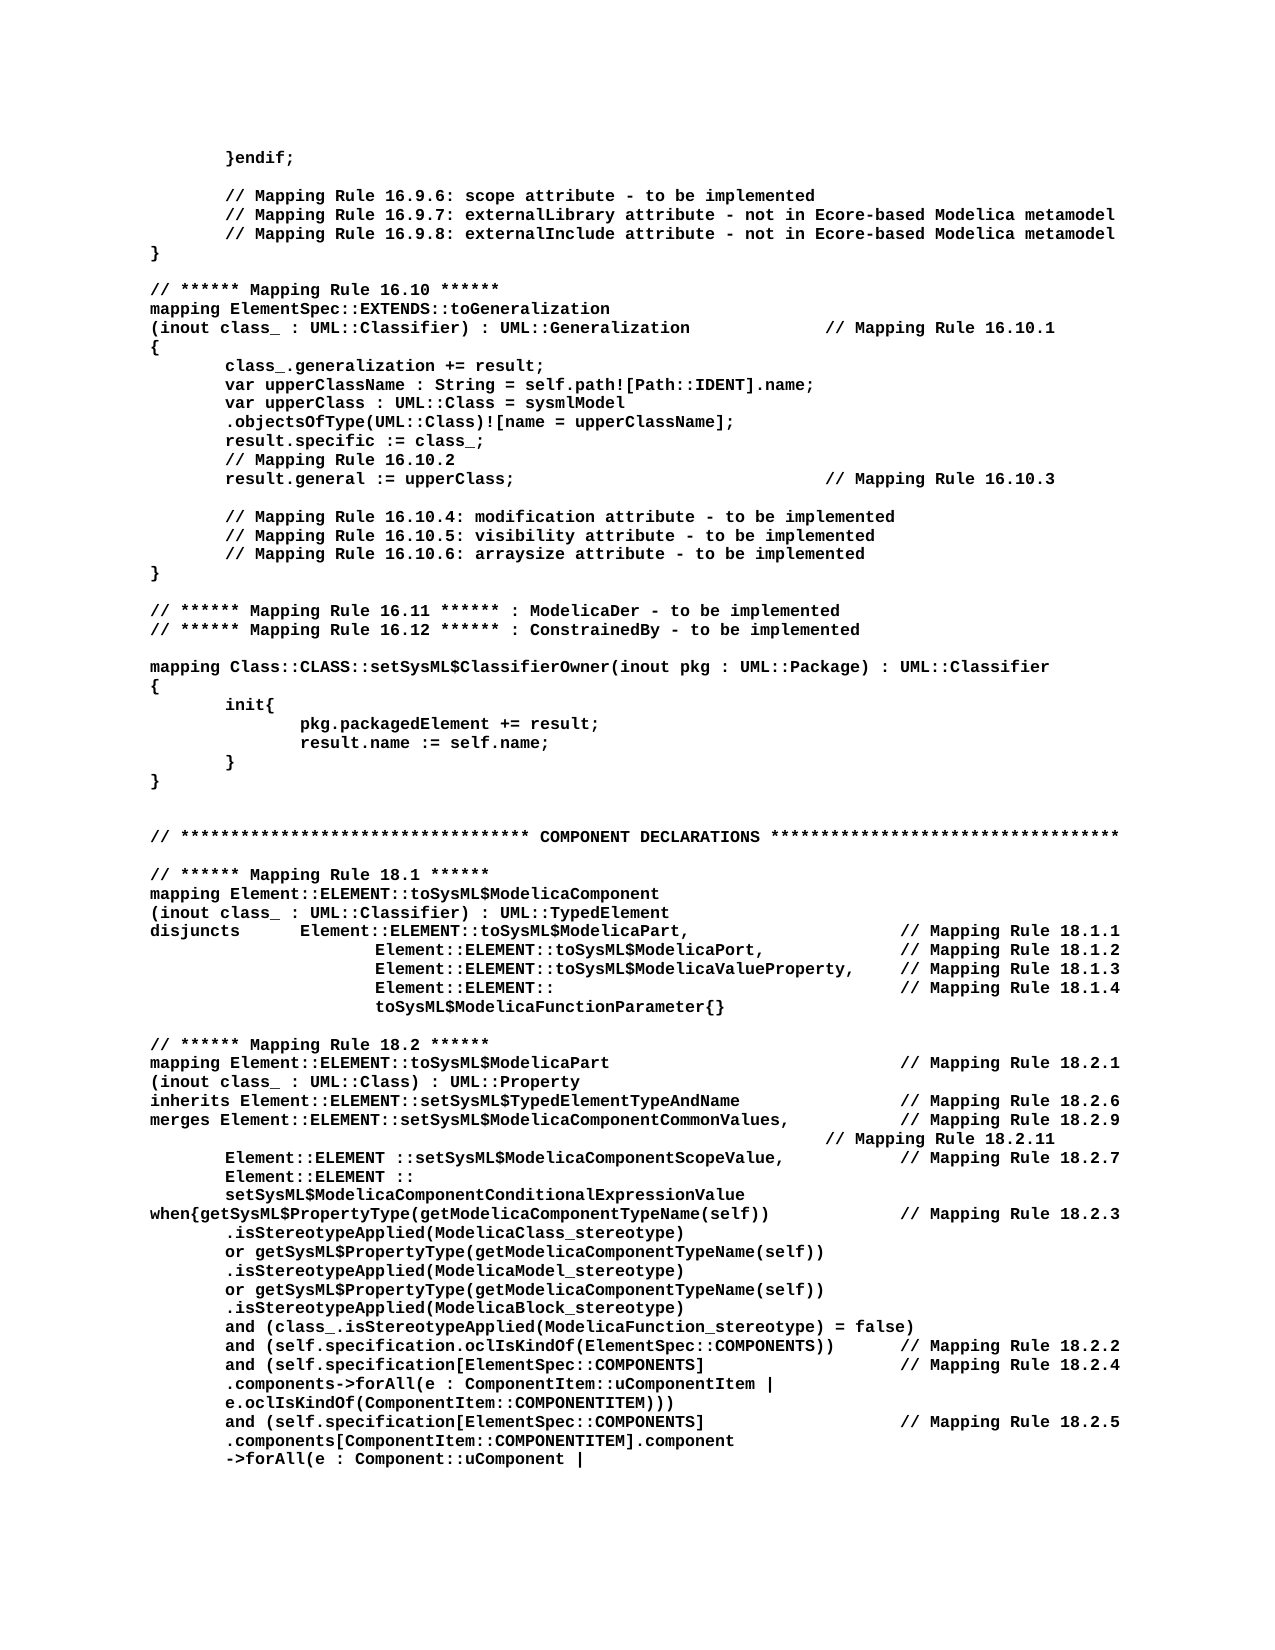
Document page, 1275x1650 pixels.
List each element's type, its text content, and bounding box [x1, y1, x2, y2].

text { [150, 678, 1125, 697]
text ->forAll(e : Component::uComponent | [150, 1451, 1125, 1470]
text // ****** Mapping Rule 16.11 ****** : ModelicaDer - to be implemented [150, 602, 1125, 621]
text .isStereotypeApplied(ModelicaBlock_stereotype) [150, 1300, 1125, 1319]
text init{ [150, 697, 1125, 716]
text // *********************************** COMPONENT DECLARATIONS *********************************** [150, 829, 1125, 848]
text // Mapping Rule 16.10.5: visibility attribute - to be implemented [150, 527, 1125, 546]
text and (class_.isStereotypeApplied(ModelicaFunction_stereotype) = false) [150, 1319, 1125, 1338]
text mapping Element::ELEMENT::toSysML$ModelicaComponent [150, 885, 1125, 904]
text Element::ELEMENT:: // Mapping Rule 18.1.4 [150, 979, 1125, 998]
text .isStereotypeApplied(ModelicaClass_stereotype) [150, 1225, 1125, 1243]
text and (self.specification[ElementSpec::COMPONENTS] // Mapping Rule 18.2.4 [150, 1357, 1125, 1376]
text (inout class_ : UML::Classifier) : UML::TypedElement [150, 904, 1125, 923]
text var upperClassName : String = self.path![Path::IDENT].name; [150, 376, 1125, 395]
text .components->forAll(e : ComponentItem::uComponentItem | [150, 1376, 1125, 1394]
text // Mapping Rule 16.10.6: arraysize attribute - to be implemented [150, 546, 1125, 565]
text result.name := self.name; [150, 734, 1125, 753]
text result.specific := class_; // Mapping Rule 16.10.2 [150, 433, 1125, 471]
text Element::ELEMENT::toSysML$ModelicaValueProperty, // Mapping Rule 18.1.3 [150, 961, 1125, 979]
text mapping Class::CLASS::setSysML$ClassifierOwner(inout pkg : UML::Package) : UML::Classifier [150, 659, 1125, 678]
text toSysML$ModelicaFunctionParameter{} [150, 998, 1125, 1017]
text e.oclIsKindOf(ComponentItem::COMPONENTITEM))) [150, 1394, 1125, 1413]
text inherits Element::ELEMENT::setSysML$TypedElementTypeAndName // Mapping Rule 18.2.6 [150, 1093, 1125, 1112]
text { [150, 338, 1125, 357]
text or getSysML$PropertyType(getModelicaComponentTypeName(self)) [150, 1281, 1125, 1300]
text // Mapping Rule 16.9.8: externalInclude attribute - not in Ecore-based Modelica metamodel [150, 225, 1125, 244]
text or getSysML$PropertyType(getModelicaComponentTypeName(self)) [150, 1243, 1125, 1262]
text Element::ELEMENT::toSysML$ModelicaPort, // Mapping Rule 18.1.2 [150, 942, 1125, 961]
text .components[ComponentItem::COMPONENTITEM].component [150, 1432, 1125, 1451]
text .isStereotypeApplied(ModelicaModel_stereotype) [150, 1262, 1125, 1281]
text pkg.packagedElement += result; [150, 716, 1125, 734]
text } [150, 753, 1125, 772]
text class_.generalization += result; [150, 357, 1125, 376]
text // Mapping Rule 16.9.6: scope attribute - to be implemented [150, 188, 1125, 207]
text // Mapping Rule 18.2.11 [150, 1130, 1125, 1149]
text // ****** Mapping Rule 18.2 ****** [150, 1036, 1125, 1055]
text mapping ElementSpec::EXTENDS::toGeneralization [150, 301, 1125, 320]
text // Mapping Rule 16.10.4: modification attribute - to be implemented [150, 508, 1125, 527]
text // ****** Mapping Rule 16.12 ****** : ConstrainedBy - to be implemented [150, 621, 1125, 640]
text } [150, 565, 1125, 584]
text Element::ELEMENT :: [150, 1168, 1125, 1187]
text merges Element::ELEMENT::setSysML$ModelicaComponentCommonValues, // Mapping Rule 18.2.9 [150, 1112, 1125, 1130]
text (inout class_ : UML::Classifier) : UML::Generalization // Mapping Rule 16.10.1 [150, 320, 1125, 338]
text and (self.specification[ElementSpec::COMPONENTS] // Mapping Rule 18.2.5 [150, 1413, 1125, 1432]
text } [150, 772, 1125, 791]
text } [150, 244, 1125, 263]
text when{getSysML$PropertyType(getModelicaComponentTypeName(self)) // Mapping Rule 18.2.3 [150, 1206, 1125, 1225]
text disjuncts Element::ELEMENT::toSysML$ModelicaPart, // Mapping Rule 18.1.1 [150, 923, 1125, 942]
text var upperClass : UML::Class = sysmlModel [150, 395, 1125, 414]
text setSysML$ModelicaComponentConditionalExpressionValue [150, 1187, 1125, 1206]
text Element::ELEMENT ::setSysML$ModelicaComponentScopeValue, // Mapping Rule 18.2.7 [150, 1149, 1125, 1168]
text and (self.specification.oclIsKindOf(ElementSpec::COMPONENTS)) // Mapping Rule 18.2.2 [150, 1338, 1125, 1357]
text (inout class_ : UML::Class) : UML::Property [150, 1074, 1125, 1093]
text mapping Element::ELEMENT::toSysML$ModelicaPart // Mapping Rule 18.2.1 [150, 1055, 1125, 1074]
text }endif; [150, 150, 1125, 169]
text // ****** Mapping Rule 16.10 ****** [150, 282, 1125, 301]
text // Mapping Rule 16.9.7: externalLibrary attribute - not in Ecore-based Modelica metamodel [150, 207, 1125, 225]
text .objectsOfType(UML::Class)![name = upperClassName]; [150, 414, 1125, 433]
text result.general := upperClass; // Mapping Rule 16.10.3 [150, 471, 1125, 489]
text // ****** Mapping Rule 18.1 ****** [150, 866, 1125, 885]
